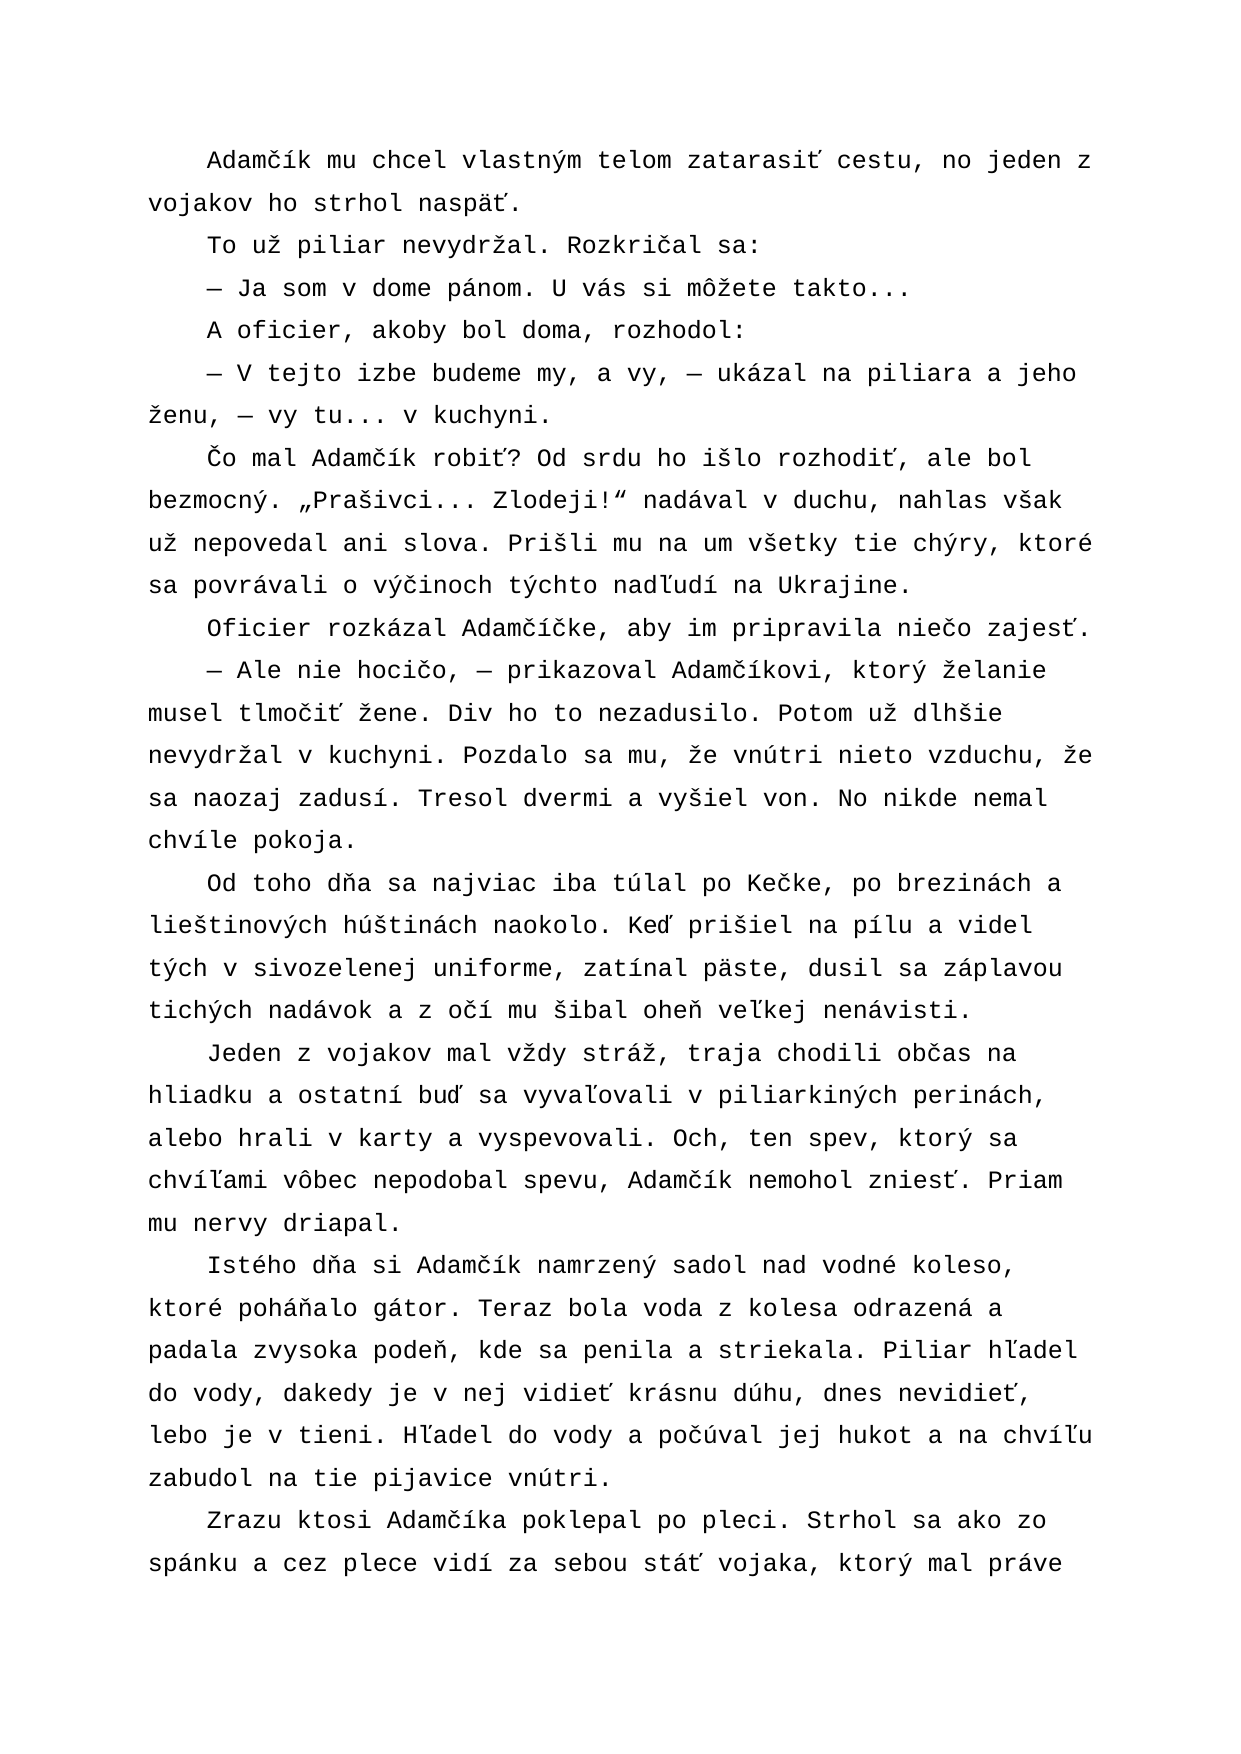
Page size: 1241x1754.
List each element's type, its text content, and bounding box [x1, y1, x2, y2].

text Od toho dňa sa najviac iba túlal po Kečke, po brezinách a lieštinových húštinách naokolo. Keď prišiel na pílu a videl tých v sivozelenej uniforme, zatínal päste, dusil sa záplavou tichých nadávok a z očí mu šibal oheň veľkej nenávisti. [148, 870, 1093, 1026]
text Jeden z vojakov mal vždy stráž, traja chodili občas na hliadku a ostatní buď sa vyvaľovali v piliarkiných perinách, alebo hrali v karty a vyspevovali. Och, ten spev, ktorý sa chvíľami vôbec nepodobal spevu, Adamčík nemohol zniesť. Priam mu nervy driapal. [148, 1040, 1093, 1238]
text Adamčík mu chcel vlastným telom zatarasiť cestu, no jeden z vojakov ho strhol naspäť. [148, 148, 1093, 218]
text To už piliar nevydržal. Rozkričal sa: [148, 233, 1093, 261]
text Oficier rozkázal Adamčíčke, aby im pripravila niečo zajesť. [148, 615, 1093, 643]
text Čo mal Adamčík robiť? Od srdu ho išlo rozhodiť, ale bol bezmocný. „Prašivci... Zlodeji!“ nadával v duchu, nahlas však už nepovedal ani slova. Prišli mu na um všetky tie chýry, ktoré sa povrávali o výčinoch týchto nadľudí na Ukrajine. [148, 445, 1093, 601]
text Istého dňa si Adamčík namrzený sadol nad vodné koleso, ktoré poháňalo gátor. Teraz bola voda z kolesa odrazená a padala zvysoka podeň, kde sa penila a striekala. Piliar hľadel do vody, dakedy je v nej vidieť krásnu dúhu, dnes nevidieť, lebo je v tieni. Hľadel do vody a počúval jej hukot a na chvíľu zabudol na tie pijavice vnútri. [148, 1253, 1093, 1493]
text — Ale nie hocičo, — prikazoval Adamčíkovi, ktorý želanie musel tlmočiť žene. Div ho to nezadusilo. Potom už dlhšie nevydržal v kuchyni. Pozdalo sa mu, že vnútri nieto vzduchu, že sa naozaj zadusí. Tresol dvermi a vyšiel von. No nikde nemal chvíle pokoja. [148, 658, 1093, 856]
text A oficier, akoby bol doma, rozhodol: [148, 318, 1093, 346]
text Zrazu ktosi Adamčíka poklepal po pleci. Strhol sa ako zo spánku a cez plece vidí za sebou stáť vojaka, ktorý mal práve [148, 1508, 1093, 1578]
text — V tejto izbe budeme my, a vy, — ukázal na piliara a jeho ženu, — vy tu... v kuchyni. [148, 360, 1093, 431]
text — Ja som v dome pánom. U vás si môžete takto... [148, 275, 1093, 303]
